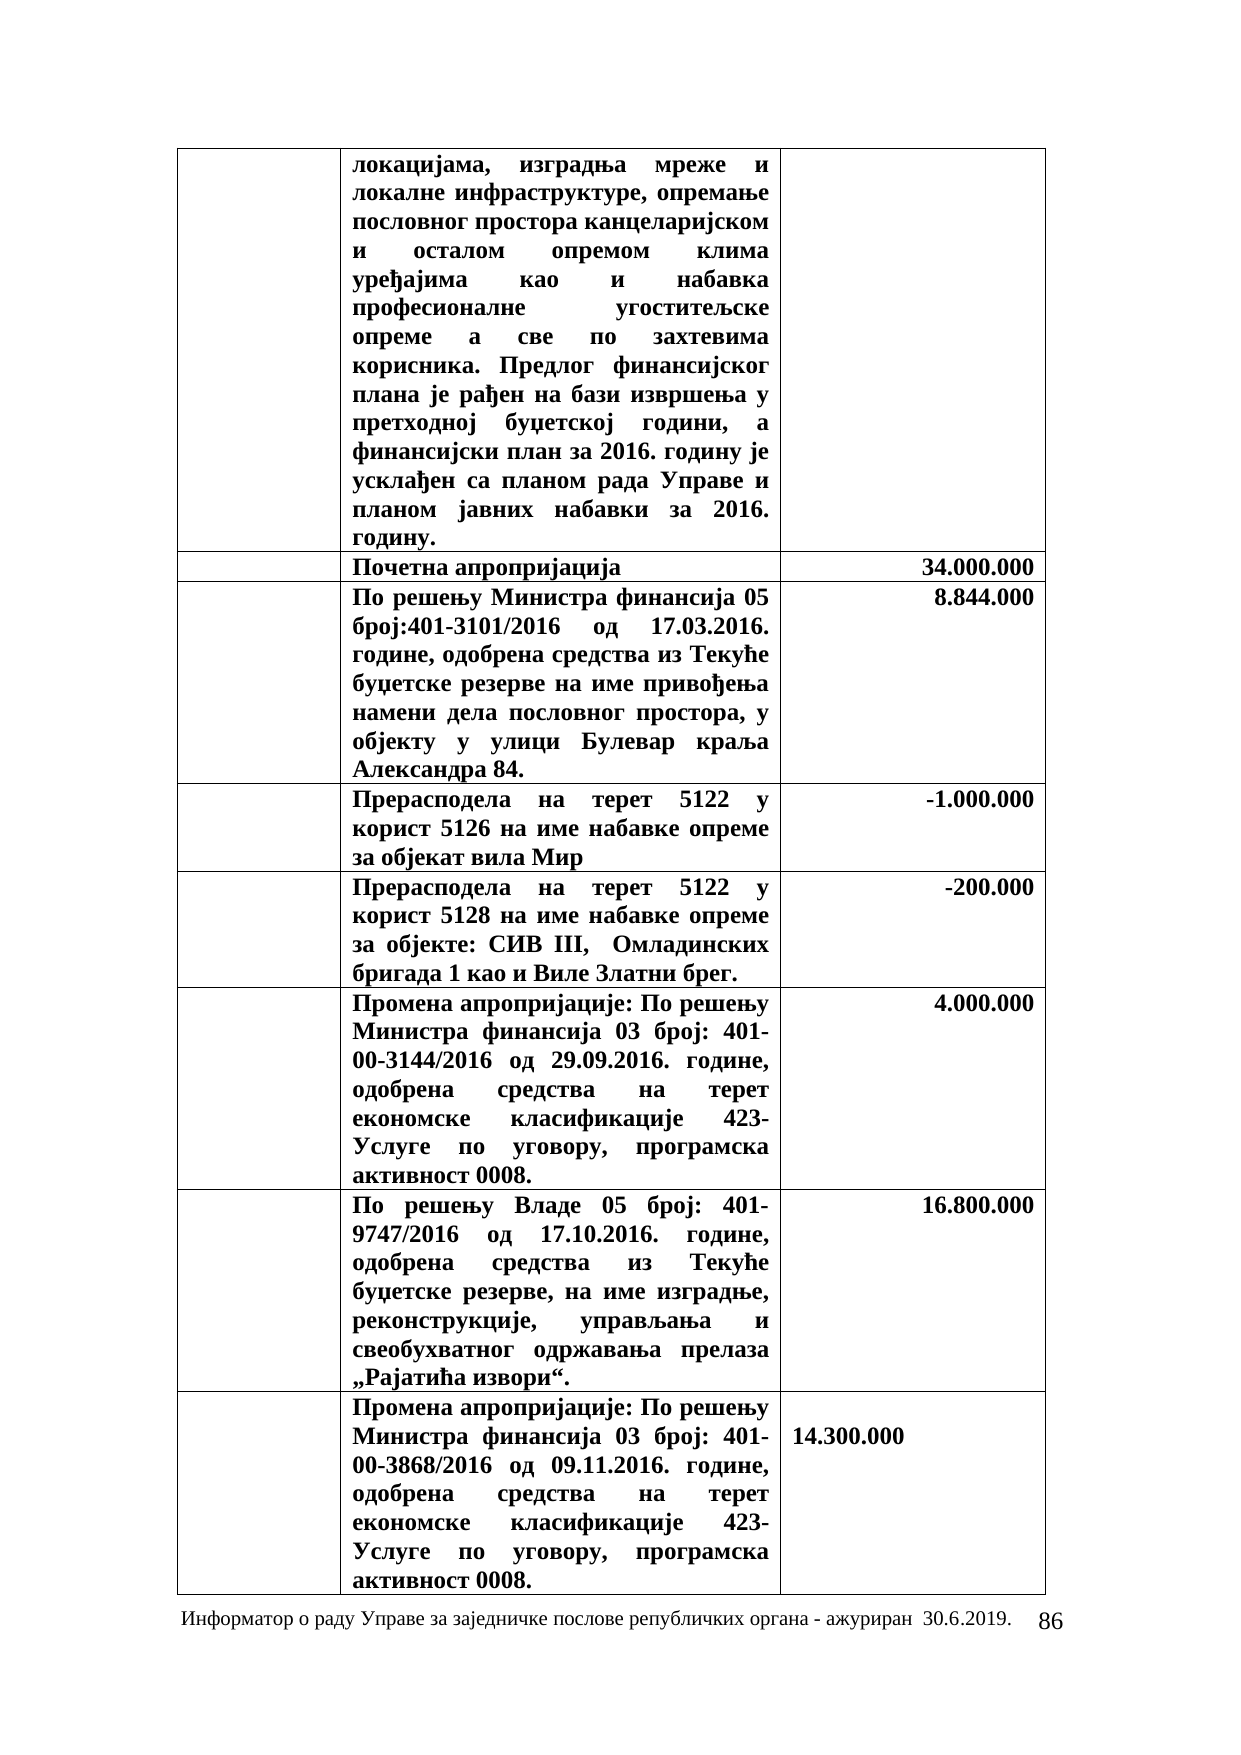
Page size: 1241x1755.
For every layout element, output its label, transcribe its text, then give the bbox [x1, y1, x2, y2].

table_cell Почетна апропријација [341, 552, 780, 581]
table_cell Промена апропријације: По решењу Министра финансија 03 број: 401-00-3868/2016 од 09.11.2016. године, одобрена средства на терет економске класификације 423-Услуге по уговору, програмска активност 0008. [341, 1392, 780, 1593]
table_cell [178, 552, 340, 581]
table_cell [178, 1190, 340, 1391]
table_cell Промена апропријације: По решењу Министра финансија 03 број: 401-00-3144/2016 од 29.09.2016. године, одобрена средства на терет економске класификације 423-Услуге по уговору, програмска активност 0008. [341, 988, 780, 1189]
table_cell 16.800.000 [781, 1190, 1045, 1391]
table_cell [178, 872, 340, 987]
table_cell [781, 149, 1045, 551]
table_cell [178, 784, 340, 871]
table_cell 8.844.000 [781, 582, 1045, 783]
table_cell локацијама, изградња мреже и локалне инфраструктуре, опремање пословног простора канцеларијском и осталом опремом клима уређајима као и набавка професионалне угоститељске опреме а све по захтевима корисника. Предлог финансијског плана је рађен на бази извршења у претходној буџетској години, а финансијски план за 2016. годину је усклађен са планом рада Управе и планом јавних набавки за 2016. годину. [341, 149, 780, 551]
table_cell [178, 988, 340, 1189]
table_cell -200.000 [781, 872, 1045, 987]
table_cell 4.000.000 [781, 988, 1045, 1189]
table_cell По решењу Министра финансија 05 број:401-3101/2016 од 17.03.2016. године, одобрена средства из Текуће буџетске резерве на име привођења намени дела пословног простора, у објекту у улици Булевар краља Александра 84. [341, 582, 780, 783]
table_cell Прерасподела на терет 5122 у корист 5126 на име набавке опреме за објекат вила Мир [341, 784, 780, 871]
table_cell По решењу Владе 05 број: 401-9747/2016 од 17.10.2016. године, одобрена средства из Текуће буџетске резерве, на име изградње, реконструкције, управљања и свеобухватног одржавања прелаза „Рајатића извори“. [341, 1190, 780, 1391]
table_cell -1.000.000 [781, 784, 1045, 871]
table_cell [178, 1392, 340, 1593]
table_cell 34.000.000 [781, 552, 1045, 581]
table_cell 14.300.000 [781, 1392, 1045, 1593]
table_cell [178, 149, 340, 551]
table_cell [178, 582, 340, 783]
table_cell Прерасподела на терет 5122 у корист 5128 на име набавке опреме за објекте: СИВ III, Омладинских бригада 1 као и Виле Златни брег. [341, 872, 780, 987]
